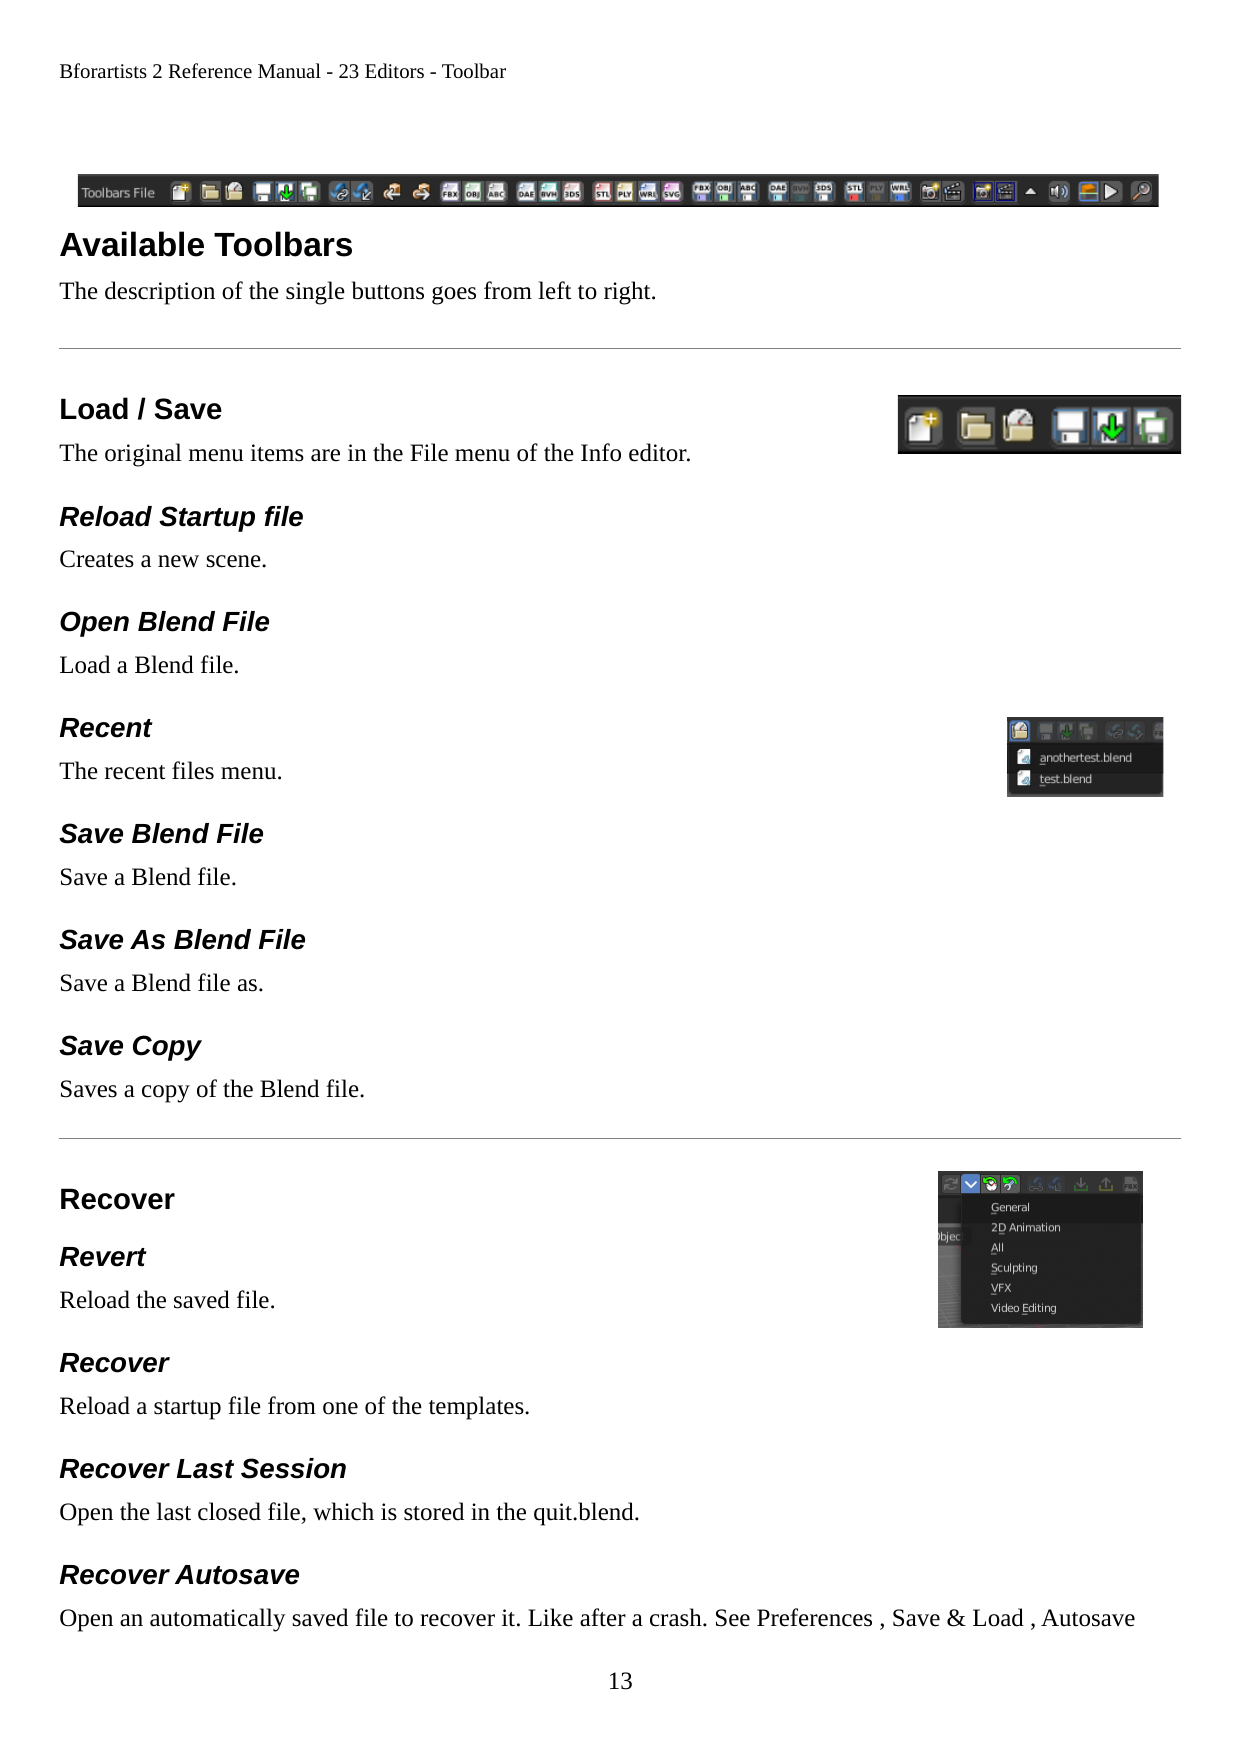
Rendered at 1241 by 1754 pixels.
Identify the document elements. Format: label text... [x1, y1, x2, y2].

text The original menu items are in the File menu of the Info editor. [59, 438, 1181, 467]
text Save a Blend file. [59, 862, 1181, 891]
subtitle Load / Save [59, 392, 1181, 426]
subtitle Save Blend File [59, 818, 1181, 849]
text The recent files menu. [59, 756, 1007, 785]
text [1164, 756, 1181, 785]
text Save a Blend file as. [59, 968, 1181, 997]
picture [77, 174, 1159, 207]
subtitle Recent [59, 712, 1181, 744]
text Reload the saved file. [59, 1285, 938, 1314]
subtitle Save Copy [59, 1029, 1181, 1061]
text Open the last closed file, which is stored in the quit.blend. [59, 1497, 1181, 1526]
subtitle Save As Blend File [59, 924, 1181, 956]
subtitle Reload Startup file [59, 500, 1181, 532]
subtitle [1143, 1182, 1181, 1216]
text Load a Blend file. [59, 650, 1181, 679]
text Reload a startup file from one of the templates. [59, 1391, 1181, 1419]
subtitle Available Toolbars [59, 162, 1181, 263]
picture [897, 395, 1182, 454]
text Saves a copy of the Blend file. [59, 1074, 1181, 1103]
subtitle Revert [59, 1241, 938, 1272]
text The description of the single buttons goes from left to right. [59, 276, 1181, 304]
picture [938, 1171, 1143, 1328]
subtitle Recover [59, 1346, 1181, 1378]
subtitle [1143, 1241, 1181, 1272]
text Creates a new scene. [59, 544, 1181, 573]
subtitle Recover [59, 1182, 938, 1216]
text Open an automatically saved file to recover it. Like after a crash. See Preferences , Save & Load , Autosave [59, 1603, 1181, 1631]
subtitle Recover Last Session [59, 1452, 1181, 1484]
text [1143, 1285, 1181, 1314]
picture [1007, 717, 1164, 797]
subtitle Open Blend File [59, 606, 1181, 638]
subtitle Recover Autosave [59, 1558, 1181, 1590]
